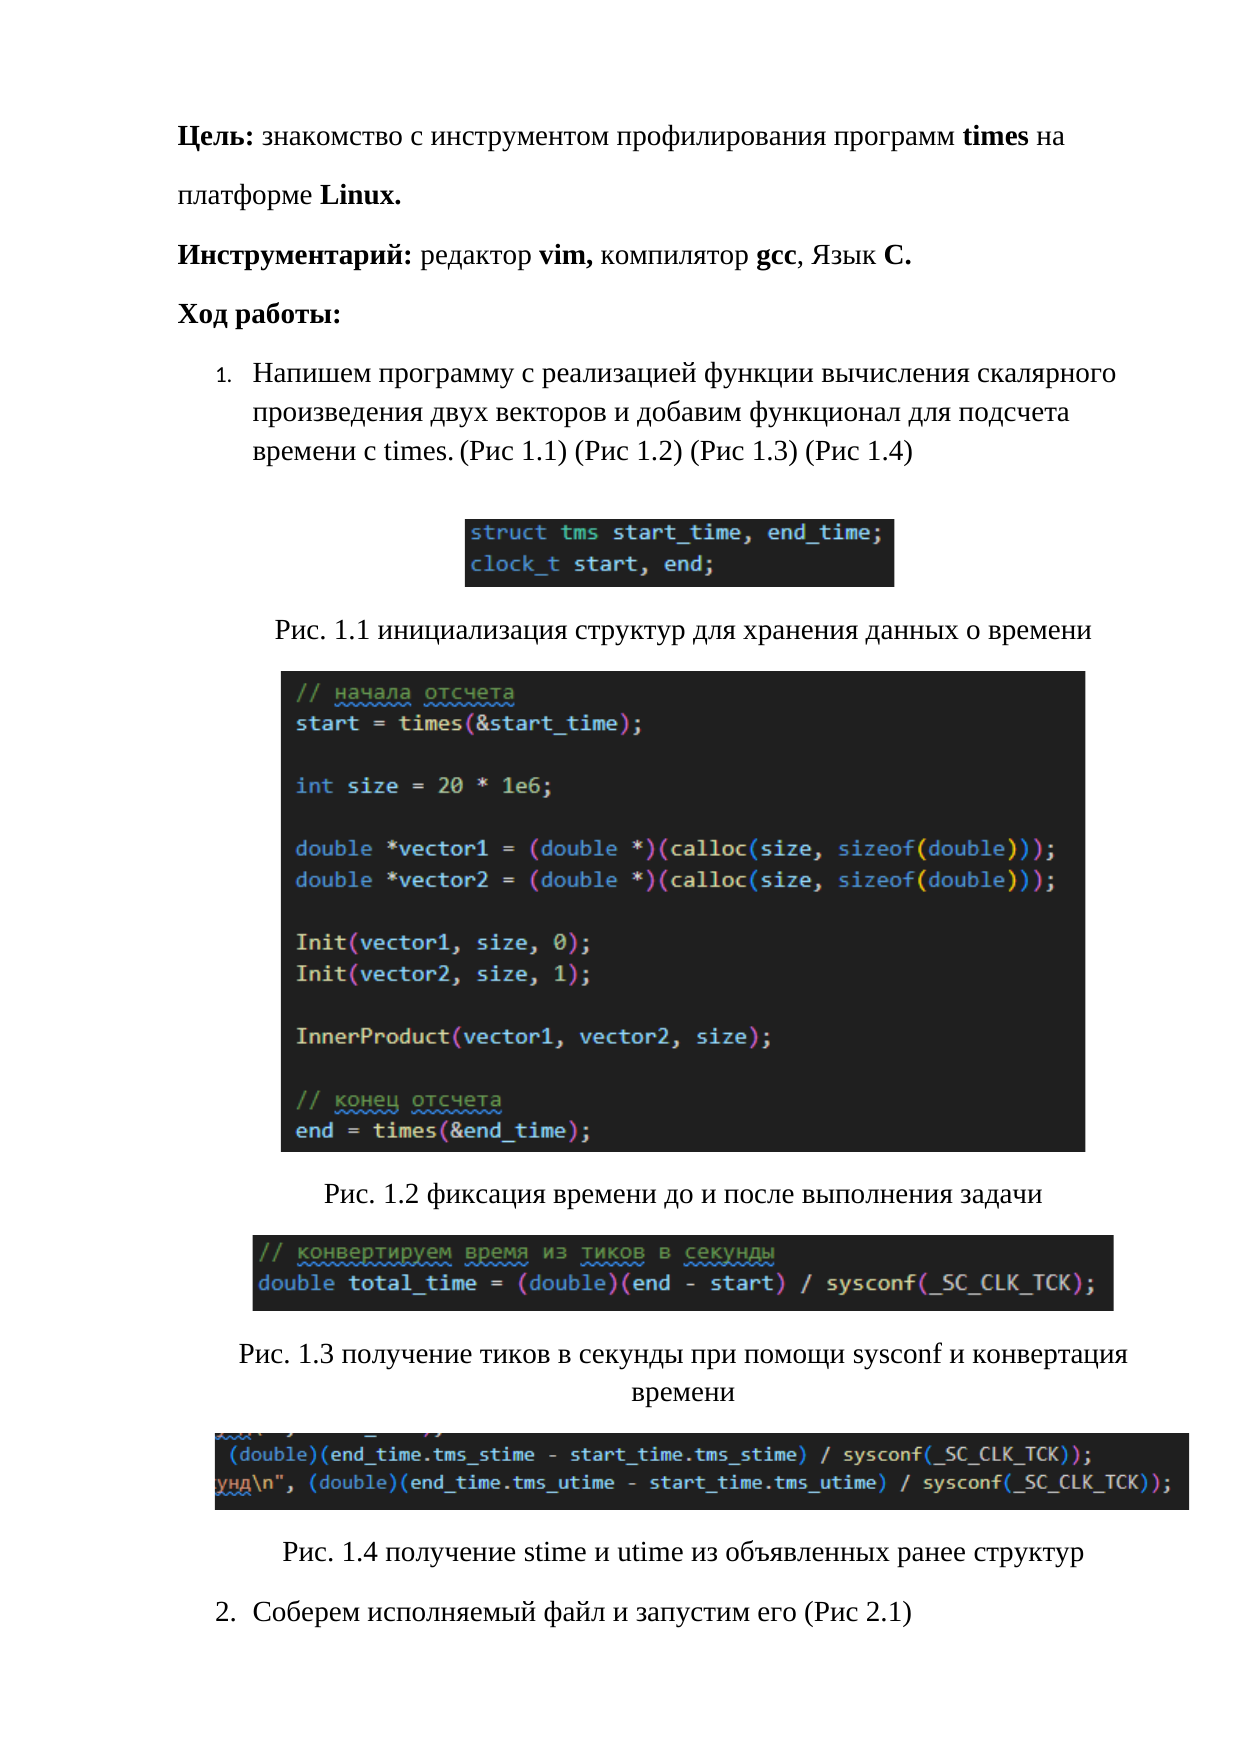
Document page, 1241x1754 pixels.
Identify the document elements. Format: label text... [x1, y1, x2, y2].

text Рис. 1.1 инициализация структур для хранения данных о времени [215, 612, 1152, 646]
text платформе Linux. [177, 177, 1152, 211]
list Напишем программу с реализацией функции вычисления скалярного произведения двух векторов и добавим функционал для подсчета времени с times. (Рис 1.1) (Рис 1.2) (Рис 1.3) (Рис 1.4) [215, 356, 1152, 466]
text Инструментарий: редактор vim, компилятор gсс, Язык С. [177, 237, 1152, 270]
list Соберем исполняемый файл и запустим его (Рис 2.1) [215, 1594, 1152, 1627]
text Цель: знакомство с инструментом профилирования программ times на [177, 118, 1152, 152]
text Рис. 1.2 фиксация времени до и после выполнения задачи [215, 1176, 1152, 1210]
text Рис. 1.3 получение тиков в секунды при помощи sysconf и конвертация времени [215, 1336, 1152, 1408]
text Ход работы: [177, 296, 1152, 330]
text Рис. 1.4 получение stime и utime из объявленных ранее структур [215, 1534, 1152, 1568]
